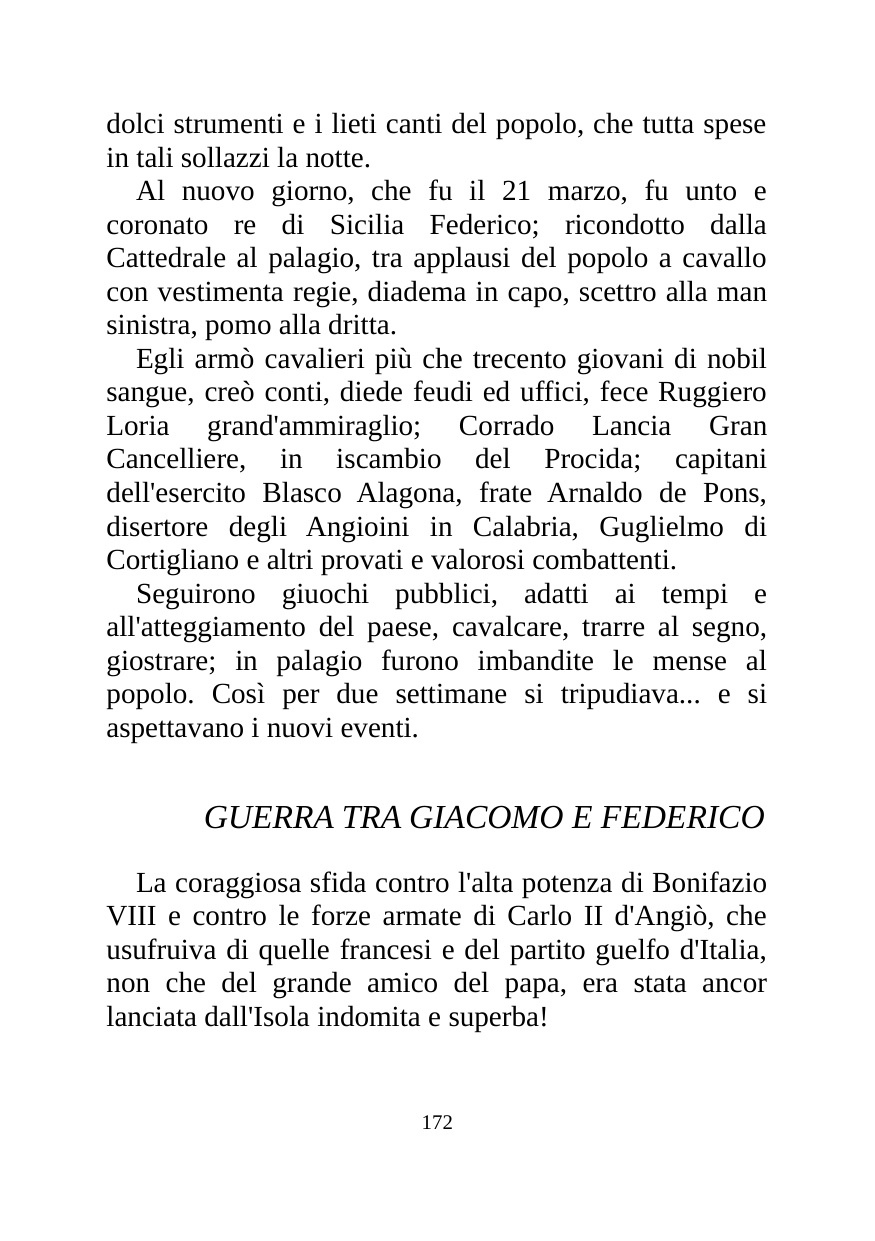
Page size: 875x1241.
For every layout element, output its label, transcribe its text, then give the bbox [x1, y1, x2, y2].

subtitle GUERRA TRA GIACOMO E FEDERICO [106, 797, 768, 835]
text dolci strumenti e i lieti canti del popolo, che tutta spese in tali sollazzi la notte. [106, 106, 768, 173]
text Al nuovo giorno, che fu il 21 marzo, fu unto e coronato re di Sicilia Federico; ricondotto dalla Cattedrale al palagio, tra applausi del popolo a cavallo con vestimenta regie, diadema in capo, scettro alla man sinistra, pomo alla dritta. [106, 173, 768, 341]
text Seguirono giuochi pubblici, adatti ai tempi e all'atteggiamento del paese, cavalcare, trarre al segno, giostrare; in palagio furono imbandite le mense al popolo. Così per due settimane si tripudiava... e si aspettavano i nuovi eventi. [106, 576, 768, 743]
text Egli armò cavalieri più che trecento giovani di nobil sangue, creò conti, diede feudi ed uffici, fece Ruggiero Loria grand'ammiraglio; Corrado Lancia Gran Cancelliere, in iscambio del Procida; capitani dell'esercito Blasco Alagona, frate Arnaldo de Pons, disertore degli Angioini in Calabria, Guglielmo di Cortigliano e altri provati e valorosi combattenti. [106, 341, 768, 576]
text La coraggiosa sfida contro l'alta potenza di Bonifazio VIII e contro le forze armate di Carlo II d'Angiò, che usufruiva di quelle francesi e del partito guelfo d'Italia, non che del grande amico del papa, era stata ancor lanciata dall'Isola indomita e superba! [106, 865, 768, 1032]
